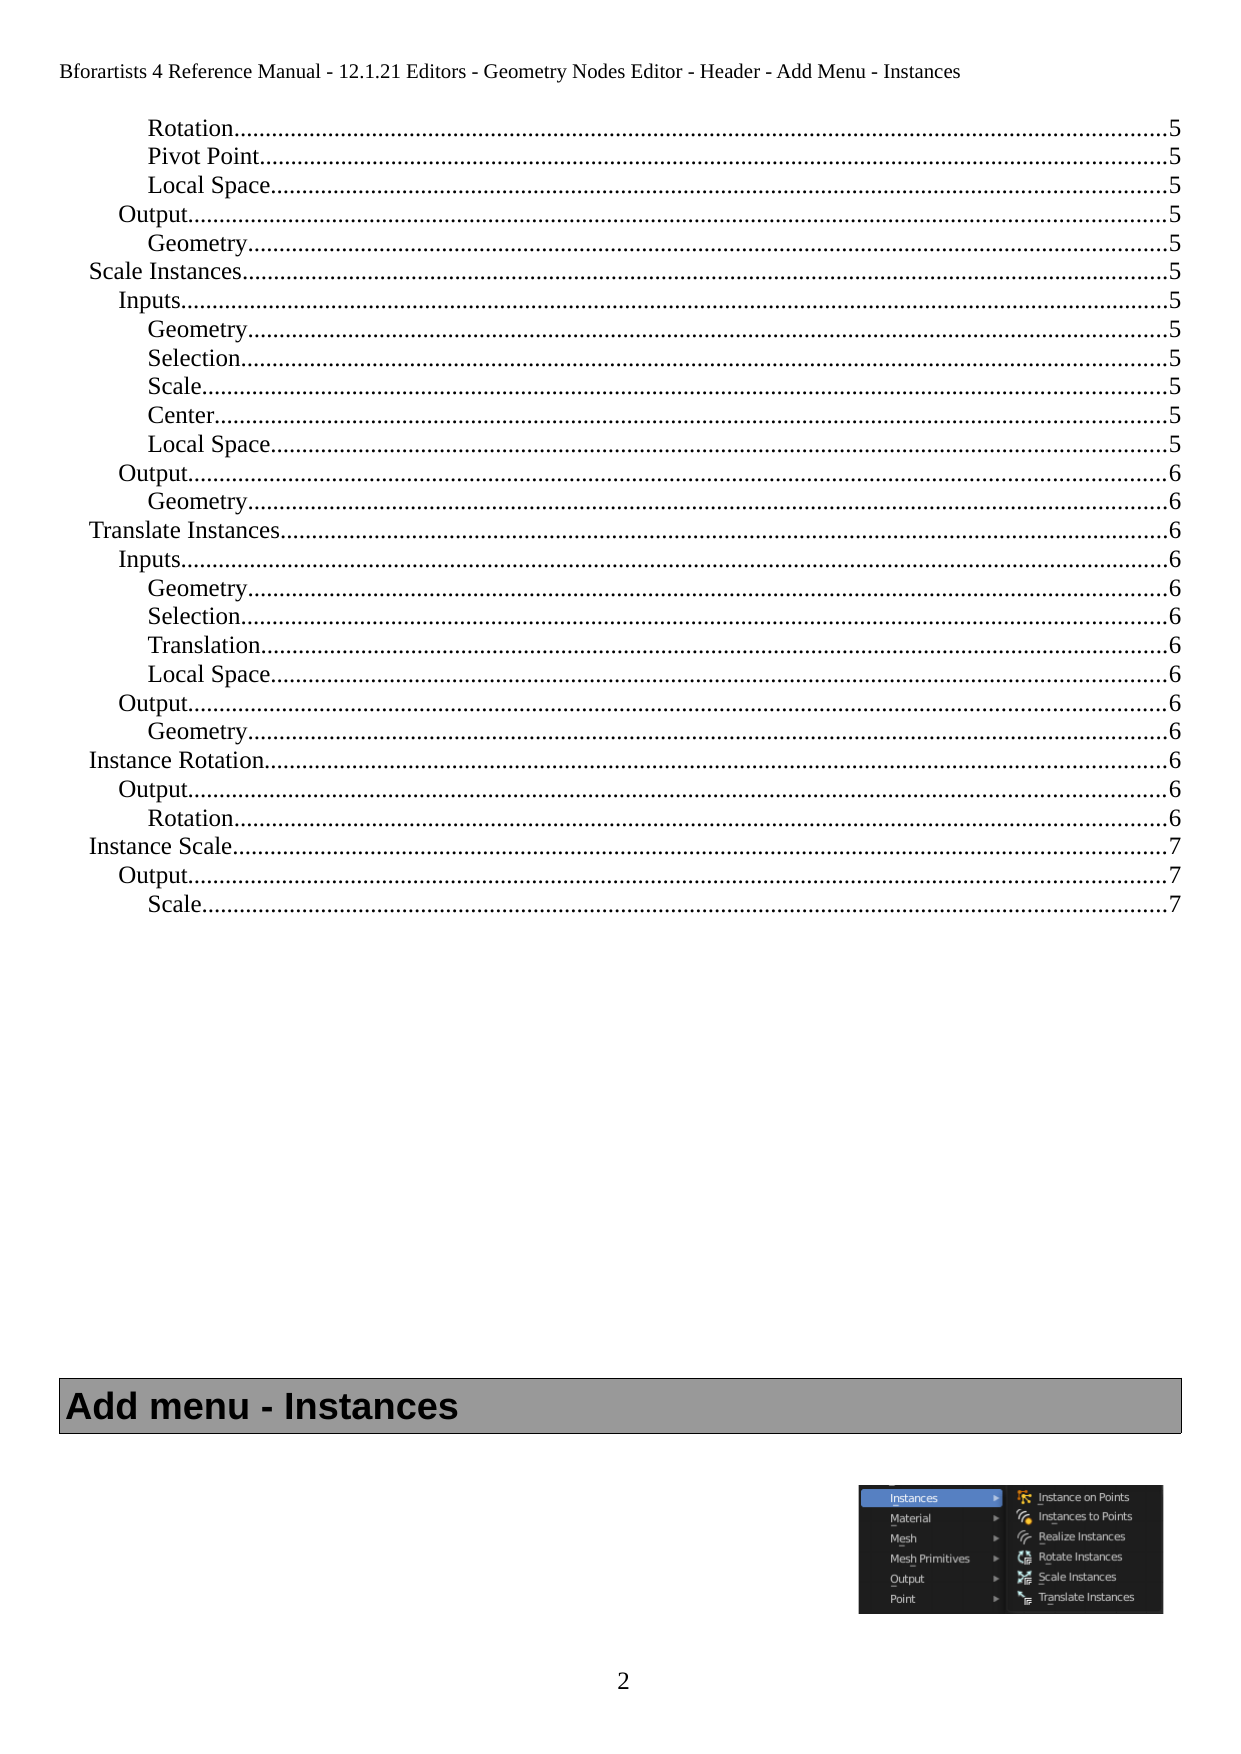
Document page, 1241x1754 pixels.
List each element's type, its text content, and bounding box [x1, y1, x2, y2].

text Scale 7 [147, 889, 1181, 918]
text Selection 6 [147, 601, 1181, 630]
text Center 5 [147, 400, 1181, 429]
text Selection 5 [147, 343, 1181, 371]
text Rotation 6 [147, 803, 1181, 831]
text Inputs 6 [118, 544, 1181, 573]
text Local Space 5 [147, 170, 1181, 199]
text Local Space 6 [147, 659, 1181, 688]
text Geometry 6 [147, 573, 1181, 601]
text Output 5 [118, 199, 1181, 228]
text Pivot Point 5 [147, 141, 1181, 170]
text Output 6 [118, 688, 1181, 716]
text Instance Scale 7 [88, 831, 1181, 860]
table_header Add menu - Instances [60, 1379, 1181, 1433]
text Local Space 5 [147, 429, 1181, 458]
text Output 6 [118, 458, 1181, 486]
text Output 7 [118, 860, 1181, 889]
text Rotation 5 [147, 113, 1181, 141]
text Output 6 [118, 774, 1181, 803]
picture [858, 1485, 1164, 1614]
text Geometry 6 [147, 716, 1181, 745]
text Inputs 5 [118, 285, 1181, 314]
text Scale Instances 5 [88, 256, 1181, 285]
text Translation 6 [147, 630, 1181, 659]
text Instance Rotation 6 [88, 745, 1181, 774]
text Translate Instances 6 [88, 515, 1181, 544]
text Geometry 6 [147, 486, 1181, 515]
text Geometry 5 [147, 314, 1181, 343]
text Geometry 5 [147, 228, 1181, 256]
text Scale 5 [147, 371, 1181, 400]
